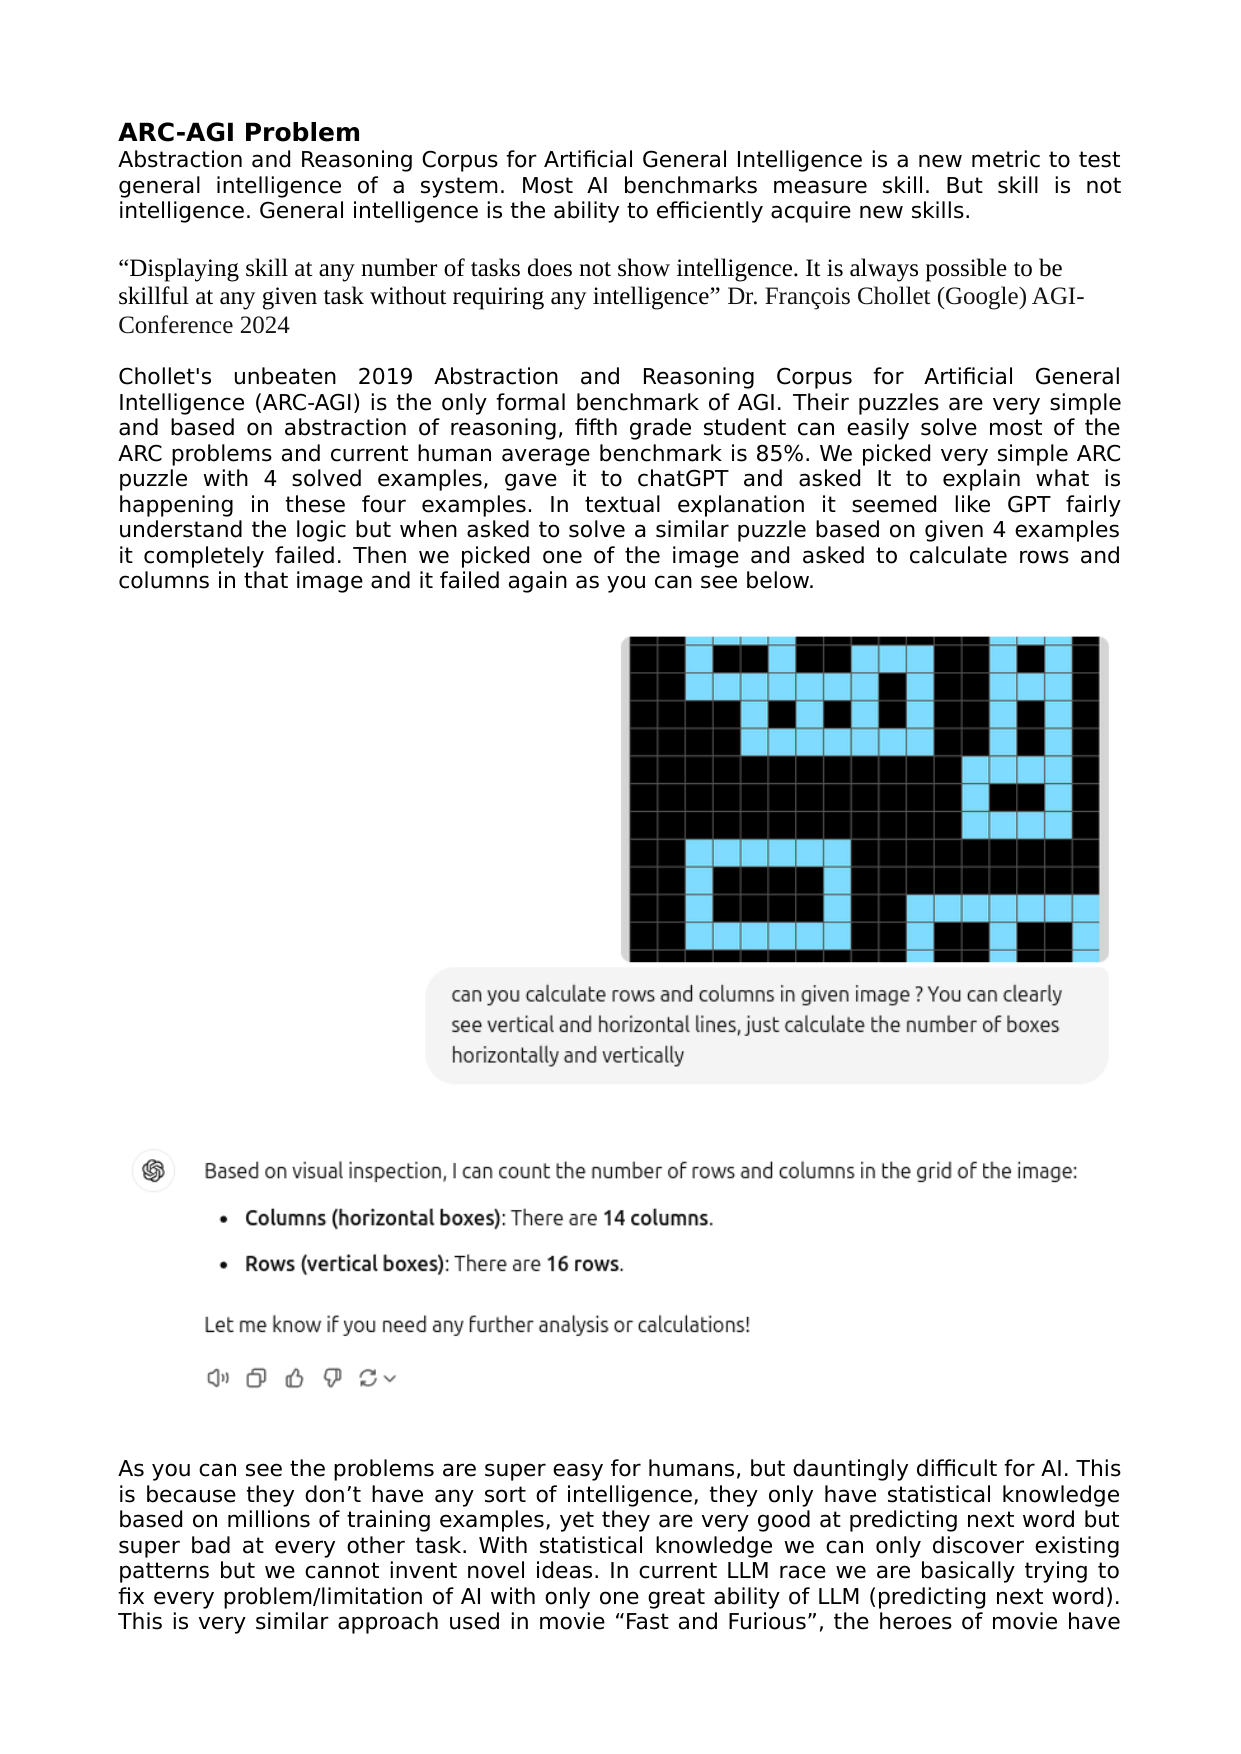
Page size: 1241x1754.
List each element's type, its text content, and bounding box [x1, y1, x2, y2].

picture [118, 619, 1123, 1406]
text “Displaying skill at any number of tasks does not show intelligence. It is always possible to be skillful at any given task without requiring any intelligence” Dr. François Chollet (Google) AGI-Conference 2024 [118, 253, 1122, 339]
text As you can see the problems are super easy for humans, but dauntingly difficult for AI. This is because they don’t have any sort of intelligence, they only have statistical knowledge based on millions of training examples, yet they are very good at predicting next word but super bad at every other task. With statistical knowledge we can only discover existing patterns but we cannot invent novel ideas. In current LLM race we are basically trying to fix every problem/limitation of AI with only one great ability of LLM (predicting next word). This is very similar approach used in movie “Fast and Furious”, the heroes of movie have [118, 1456, 1122, 1635]
text Abstraction and Reasoning Corpus for Artificial General Intelligence is a new metric to test general intelligence of a system. Most AI benchmarks measure skill. But skill is not intelligence. General intelligence is the ability to efficiently acquire new skills. [118, 147, 1122, 224]
text ARC-AGI Problem [118, 118, 1122, 147]
text Chollet's unbeaten 2019 Abstraction and Reasoning Corpus for Artificial General Intelligence (ARC-AGI) is the only formal benchmark of AGI. Their puzzles are very simple and based on abstraction of reasoning, fifth grade student can easily solve most of the ARC problems and current human average benchmark is 85%. We picked very simple ARC puzzle with 4 solved examples, gave it to chatGPT and asked It to explain what is happening in these four examples. In textual explanation it seemed like GPT fairly understand the logic but when asked to solve a similar puzzle based on given 4 examples it completely failed. Then we picked one of the image and asked to calculate rows and columns in that image and it failed again as you can see below. [118, 364, 1122, 594]
